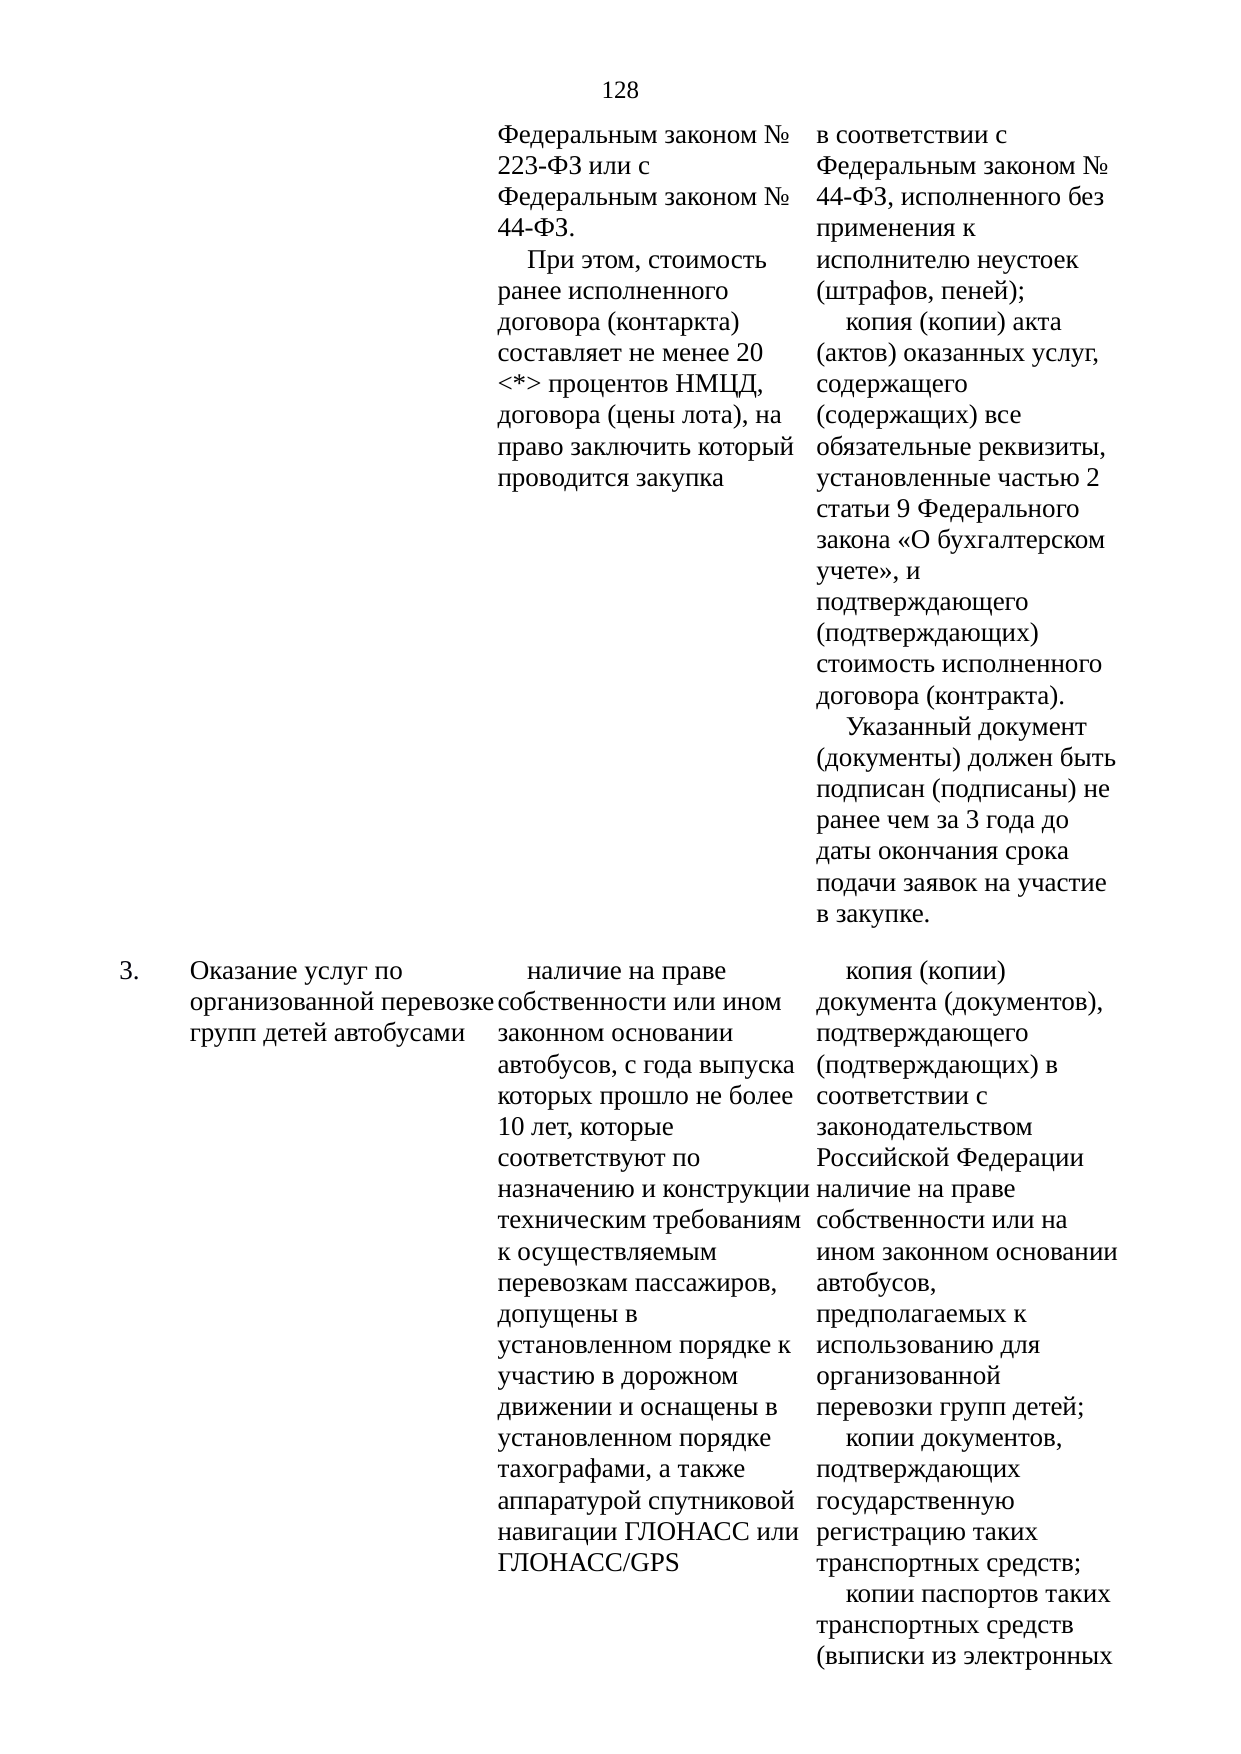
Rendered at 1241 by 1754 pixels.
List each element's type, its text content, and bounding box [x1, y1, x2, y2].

table_cell наличие на праве собственности или ином законном основании автобусов, с года выпуска которых прошло не более 10 лет, которые соответствуют по назначению и конструкции техническим требованиям к осуществляемым перевозкам пассажиров, допущены в установленном порядке к участию в дорожном движении и оснащены в установленном порядке тахографами, а также аппаратурой спутниковой навигации ГЛОНАСС или ГЛОНАСС/GPS [496, 954, 815, 1671]
table_cell 3. [118, 954, 188, 1671]
table_cell в соответствии с Федеральным законом № 44-ФЗ, исполненного без применения к исполнителю неустоек (штрафов, пеней); копия (копии) акта (актов) оказанных услуг, содержащего (содержащих) все обязательные реквизиты, установленные частью 2 статьи 9 Федерального закона «О бухгалтерском учете», и подтверждающего (подтверждающих) стоимость исполненного договора (контракта). Указанный документ (документы) должен быть подписан (подписаны) не ранее чем за 3 года до даты окончания срока подачи заявок на участие в закупке. [815, 118, 1123, 954]
table_cell копия (копии) документа (документов), подтверждающего (подтверждающих) в соответствии с законодательством Российской Федерации наличие на праве собственности или на ином законном основании автобусов, предполагаемых к использованию для организованной перевозки групп детей; копии документов, подтверждающих государственную регистрацию таких транспортных средств; копии паспортов таких транспортных средств (выписки из электронных [815, 954, 1123, 1671]
table_cell [118, 118, 188, 954]
table_cell [189, 118, 496, 954]
table_cell Федеральным законом № 223-ФЗ или с Федеральным законом № 44-ФЗ. При этом, стоимость ранее исполненного договора (контаркта) составляет не менее 20 <*> процентов НМЦД, договора (цены лота), на право заключить который проводится закупка [496, 118, 815, 954]
table_cell Оказание услуг по организованной перевозке групп детей автобусами [189, 954, 496, 1671]
